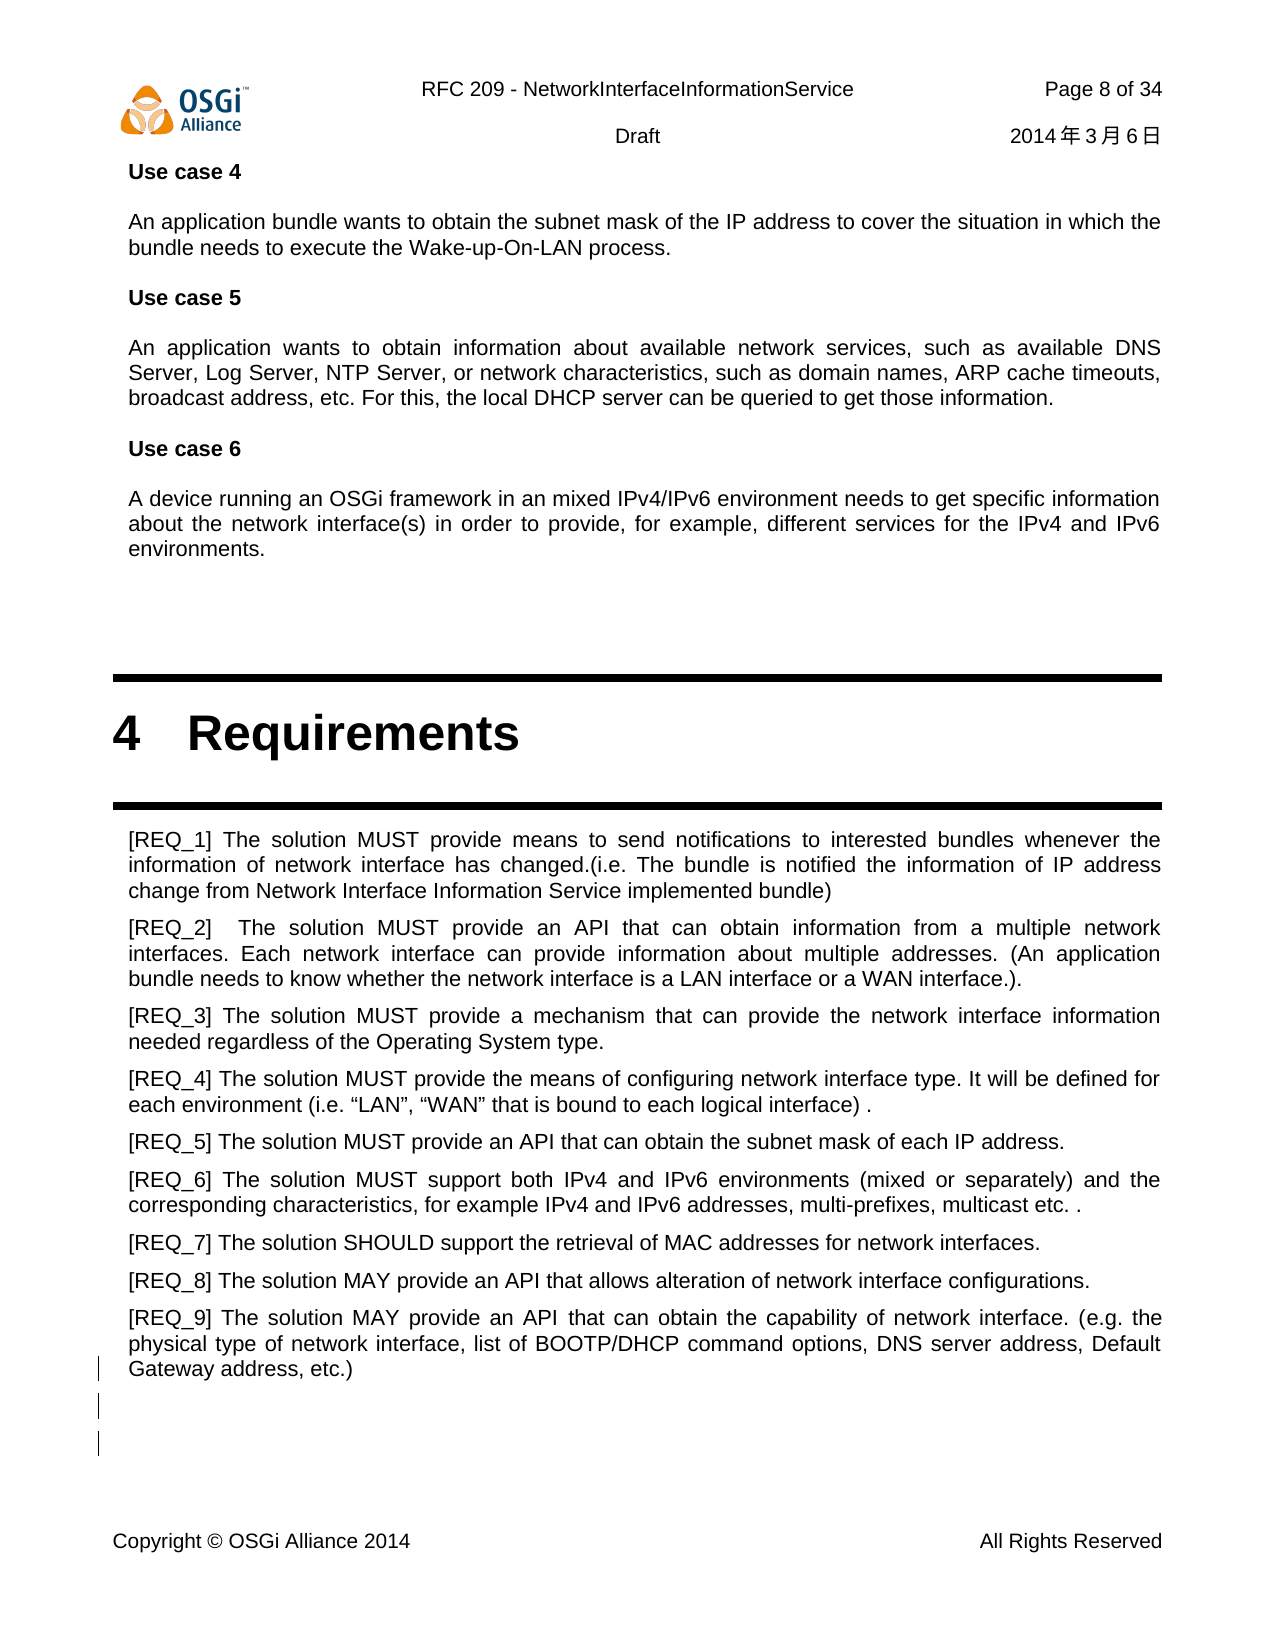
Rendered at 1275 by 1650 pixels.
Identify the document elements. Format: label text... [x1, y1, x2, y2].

text [REQ_8] The solution MAY provide an API that allows alteration of network interface configurations. [128, 1267, 1162, 1293]
text Use case 6 [128, 435, 1162, 461]
text Use case 4 [128, 159, 1162, 184]
text [REQ_7] The solution SHOULD support the retrieval of MAC addresses for network interfaces. [128, 1230, 1162, 1255]
text An application bundle wants to obtain the subnet mask of the IP address to cover the situation in which the bundle needs to execute the Wake-up-On-LAN process. [128, 209, 1162, 259]
text [REQ_5] The solution MUST provide an API that can obtain the subnet mask of each IP address. [128, 1129, 1162, 1154]
text [REQ_9] The solution MAY provide an API that can obtain the capability of network interface. (e.g. the physical type of network interface, list of BOOTP/DHCP command options, DNS server address, Default Gateway address, etc.) [128, 1305, 1162, 1381]
text A device running an OSGi framework in an mixed IPv4/IPv6 environment needs to get specific information about the network interface(s) in order to provide, for example, different services for the IPv4 and IPv6 environments. [128, 486, 1162, 561]
text [REQ_1] The solution MUST provide means to send notifications to interested bundles whenever the information of network interface has changed.(i.e. The bundle is notified the information of IP address change from Network Interface Information Service implemented bundle) [128, 827, 1162, 903]
text [REQ_3] The solution MUST provide a mechanism that can provide the network interface information needed regardless of the Operating System type. [128, 1003, 1162, 1054]
text Use case 5 [128, 284, 1162, 310]
subtitle Requirements [112, 675, 1162, 810]
text [REQ_6] The solution MUST support both IPv4 and IPv6 environments (mixed or separately) and the corresponding characteristics, for example IPv4 and IPv6 addresses, multi-prefixes, multicast etc. . [128, 1167, 1162, 1217]
text An application wants to obtain information about available network services, such as available DNS Server, Log Server, NTP Server, or network characteristics, such as domain names, ARP cache timeouts, broadcast address, etc. For this, the local DHCP server can be queried to get those information. [128, 335, 1162, 410]
text [REQ_4] The solution MUST provide the means of configuring network interface type. It will be defined for each environment (i.e. “LAN”, “WAN” that is bound to each logical interface) . [128, 1066, 1162, 1117]
picture [113, 78, 257, 142]
text [REQ_2] The solution MUST provide an API that can obtain information from a multiple network interfaces. Each network interface can provide information about multiple addresses. (An application bundle needs to know whether the network interface is a LAN interface or a WAN interface.). [128, 915, 1162, 991]
